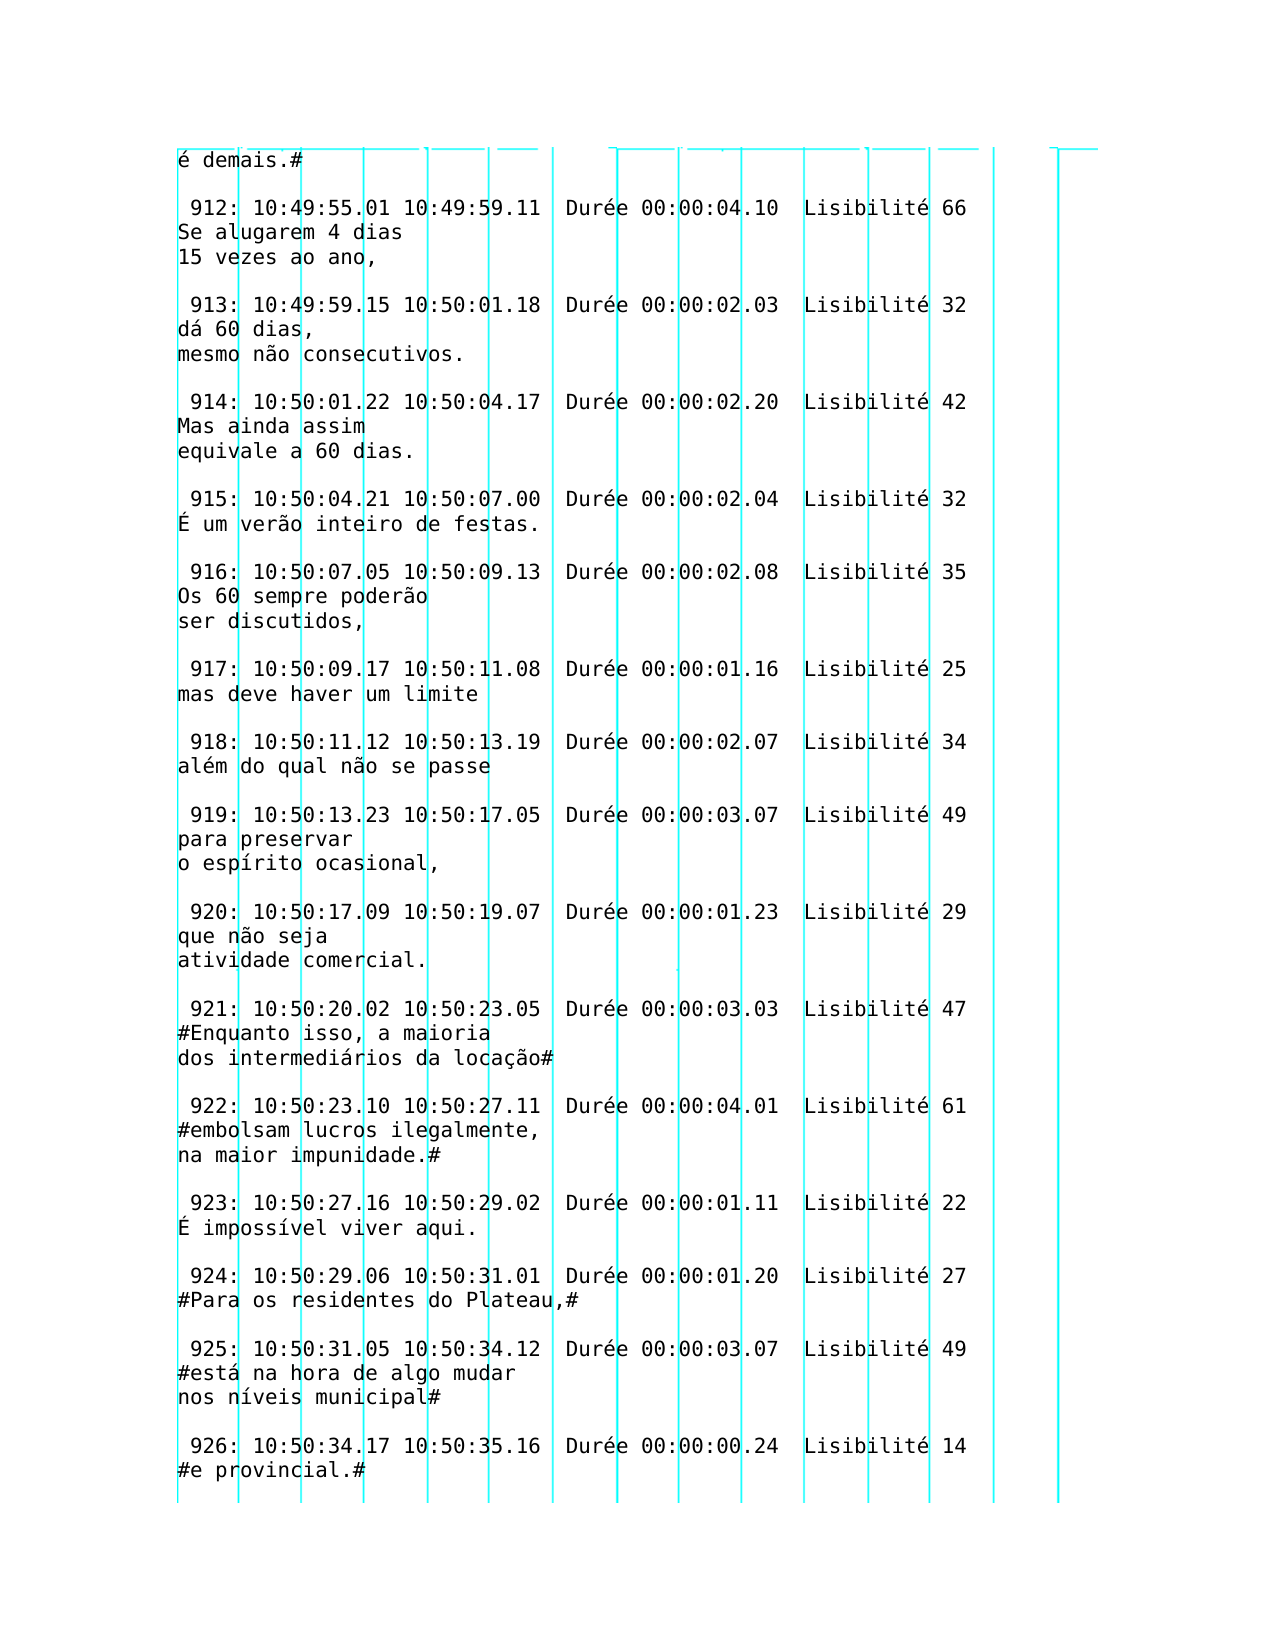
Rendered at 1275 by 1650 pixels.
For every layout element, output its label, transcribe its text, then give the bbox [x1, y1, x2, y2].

text 914: 10:50:01.22 10:50:04.17 Durée 00:00:02.20 Lisibilité 42 [177, 390, 1098, 414]
text equivale a 60 dias. [177, 439, 1098, 463]
text mesmo não consecutivos. [177, 342, 1098, 366]
text mas deve haver um limite [177, 682, 1098, 706]
text para preservar [177, 827, 1098, 851]
text #está na hora de algo mudar [177, 1361, 1098, 1385]
text o espírito ocasional, [177, 851, 1098, 876]
text dos intermediários da locação# [177, 1046, 1098, 1070]
text 917: 10:50:09.17 10:50:11.08 Durée 00:00:01.16 Lisibilité 25 [177, 657, 1098, 682]
text 919: 10:50:13.23 10:50:17.05 Durée 00:00:03.07 Lisibilité 49 [177, 803, 1098, 827]
text 925: 10:50:31.05 10:50:34.12 Durée 00:00:03.07 Lisibilité 49 [177, 1337, 1098, 1361]
text 912: 10:49:55.01 10:49:59.11 Durée 00:00:04.10 Lisibilité 66 [177, 196, 1098, 220]
text 918: 10:50:11.12 10:50:13.19 Durée 00:00:02.07 Lisibilité 34 [177, 730, 1098, 754]
text Mas ainda assim [177, 414, 1098, 439]
text além do qual não se passe [177, 754, 1098, 779]
text ser discutidos, [177, 609, 1098, 633]
text dá 60 dias, [177, 317, 1098, 342]
text É um verão inteiro de festas. [177, 512, 1098, 536]
text é demais.# [177, 148, 1098, 172]
text Os 60 sempre poderão [177, 584, 1098, 609]
text atividade comercial. [177, 948, 1098, 973]
text 913: 10:49:59.15 10:50:01.18 Durée 00:00:02.03 Lisibilité 32 [177, 293, 1098, 317]
text na maior impunidade.# [177, 1143, 1098, 1167]
text 926: 10:50:34.17 10:50:35.16 Durée 00:00:00.24 Lisibilité 14 [177, 1434, 1098, 1458]
text nos níveis municipal# [177, 1385, 1098, 1410]
picture [177, 147, 1098, 1503]
text 923: 10:50:27.16 10:50:29.02 Durée 00:00:01.11 Lisibilité 22 [177, 1191, 1098, 1216]
text #e provincial.# [177, 1458, 1098, 1482]
text É impossível viver aqui. [177, 1216, 1098, 1240]
text 916: 10:50:07.05 10:50:09.13 Durée 00:00:02.08 Lisibilité 35 [177, 560, 1098, 584]
text #Enquanto isso, a maioria [177, 1021, 1098, 1046]
text #Para os residentes do Plateau,# [177, 1288, 1098, 1313]
text #embolsam lucros ilegalmente, [177, 1118, 1098, 1143]
text 921: 10:50:20.02 10:50:23.05 Durée 00:00:03.03 Lisibilité 47 [177, 997, 1098, 1021]
text 15 vezes ao ano, [177, 245, 1098, 269]
text 920: 10:50:17.09 10:50:19.07 Durée 00:00:01.23 Lisibilité 29 [177, 900, 1098, 924]
text 924: 10:50:29.06 10:50:31.01 Durée 00:00:01.20 Lisibilité 27 [177, 1264, 1098, 1288]
text 922: 10:50:23.10 10:50:27.11 Durée 00:00:04.01 Lisibilité 61 [177, 1094, 1098, 1118]
text 915: 10:50:04.21 10:50:07.00 Durée 00:00:02.04 Lisibilité 32 [177, 487, 1098, 512]
text que não seja [177, 924, 1098, 948]
text Se alugarem 4 dias [177, 220, 1098, 245]
